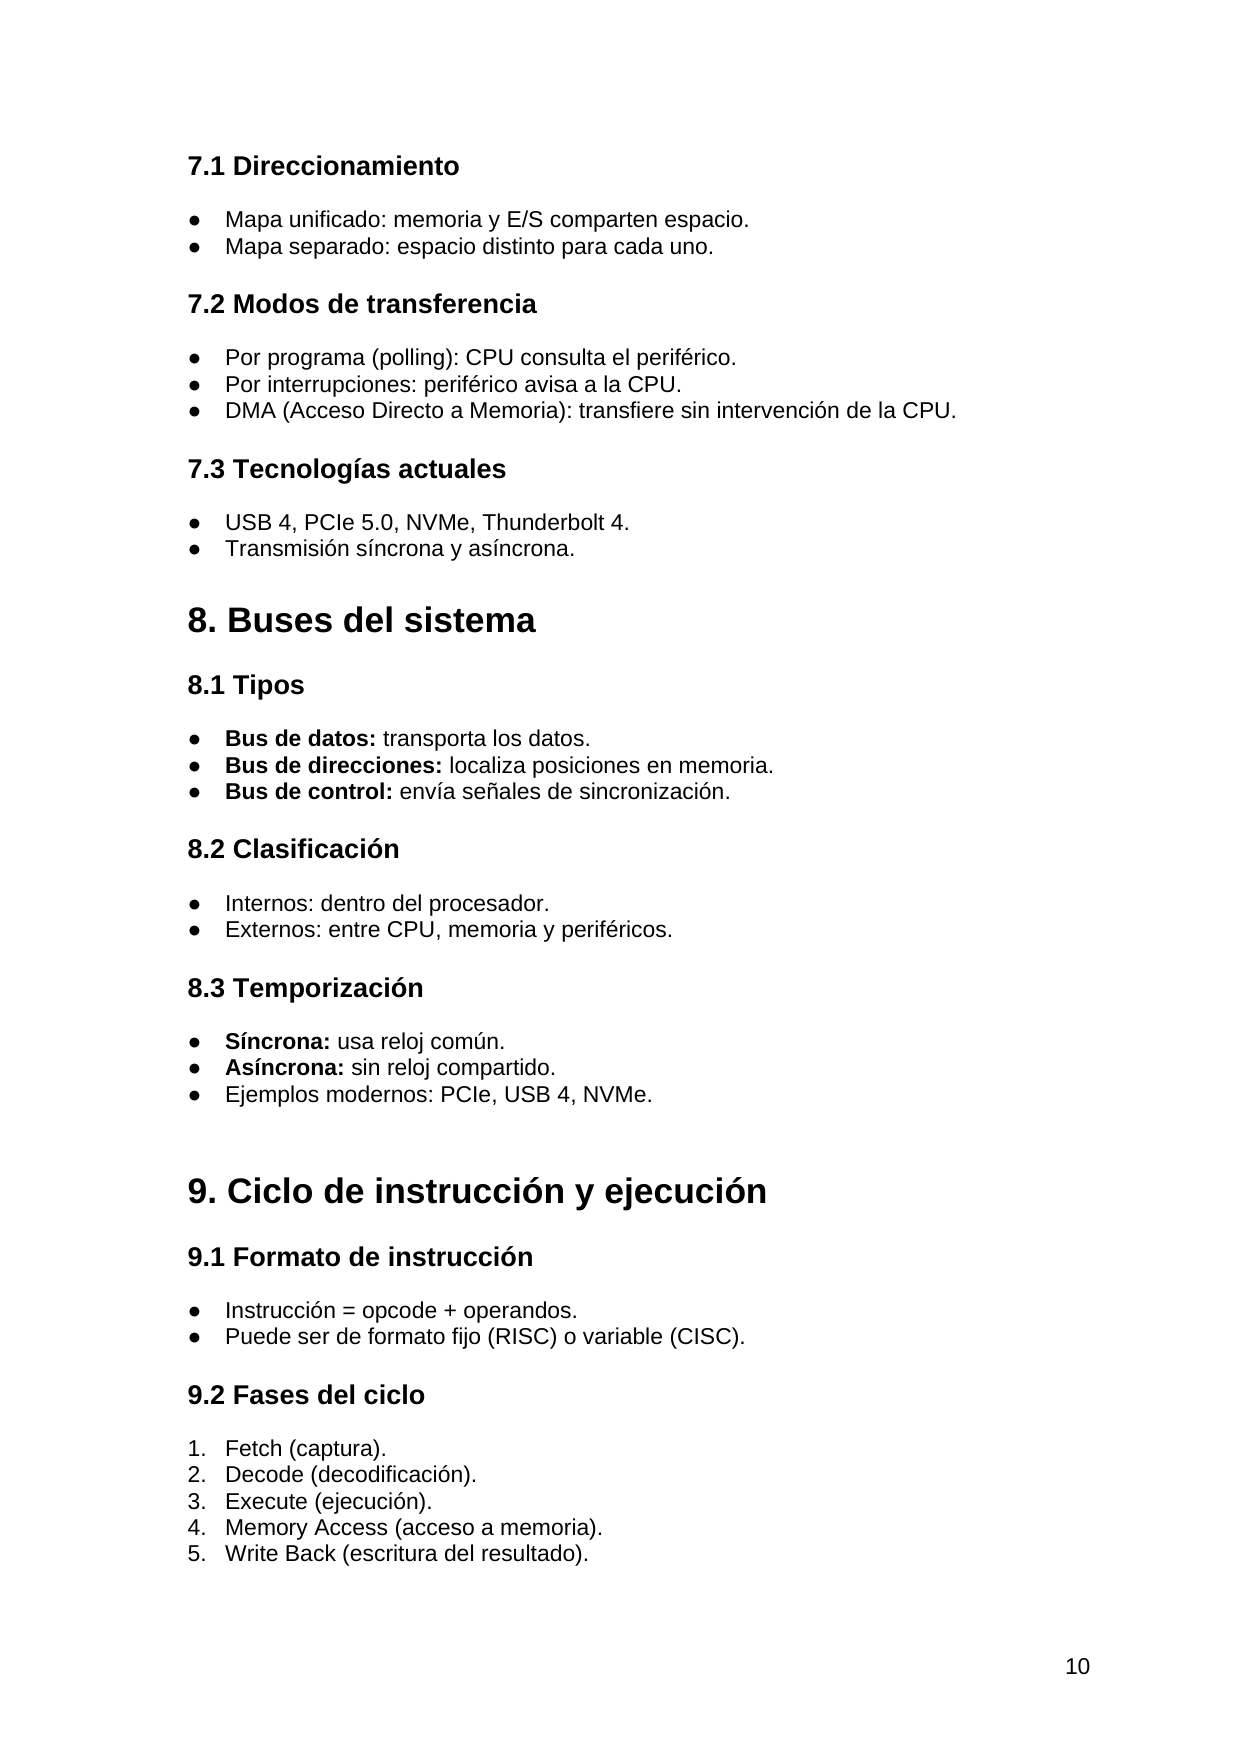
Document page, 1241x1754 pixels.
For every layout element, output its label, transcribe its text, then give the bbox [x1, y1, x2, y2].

list Decode (decodificación). [187, 1461, 1090, 1488]
list Puede ser de formato fijo (RISC) o variable (CISC). [187, 1323, 1090, 1349]
list Write Back (escritura del resultado). [187, 1540, 1090, 1567]
list DMA (Acceso Directo a Memoria): transfiere sin intervención de la CPU. [187, 397, 1090, 423]
subtitle 9.1 Formato de instrucción [187, 1241, 1090, 1272]
list Memory Access (acceso a memoria). [187, 1514, 1090, 1540]
subtitle 9.2 Fases del ciclo [187, 1379, 1090, 1410]
list Por programa (polling): CPU consulta el periférico. [187, 344, 1090, 371]
subtitle 7.2 Modos de transferencia [187, 288, 1090, 319]
list Mapa unificado: memoria y E/S comparten espacio. [187, 206, 1090, 233]
list USB 4, PCIe 5.0, NVMe, Thunderbolt 4. [187, 509, 1090, 535]
list Por interrupciones: periférico avisa a la CPU. [187, 371, 1090, 397]
list Execute (ejecución). [187, 1488, 1090, 1514]
subtitle 8.2 Clasificación [187, 833, 1090, 865]
list Bus de direcciones: localiza posiciones en memoria. [187, 752, 1090, 778]
subtitle 8.1 Tipos [187, 669, 1090, 700]
list Instrucción = opcode + operandos. [187, 1297, 1090, 1323]
subtitle 9. Ciclo de instrucción y ejecución [187, 1171, 1090, 1211]
list Fetch (captura). [187, 1435, 1090, 1461]
list Externos: entre CPU, memoria y periféricos. [187, 916, 1090, 942]
subtitle 8. Buses del sistema [187, 599, 1090, 640]
list Mapa separado: espacio distinto para cada uno. [187, 233, 1090, 259]
list Síncrona: usa reloj común. [187, 1028, 1090, 1054]
list Bus de datos: transporta los datos. [187, 725, 1090, 752]
list Asíncrona: sin reloj compartido. [187, 1054, 1090, 1081]
list Internos: dentro del procesador. [187, 890, 1090, 916]
list Ejemplos modernos: PCIe, USB 4, NVMe. [187, 1081, 1090, 1133]
subtitle 7.3 Tecnologías actuales [187, 453, 1090, 484]
list Transmisión síncrona y asíncrona. [187, 535, 1090, 562]
subtitle 8.3 Temporización [187, 972, 1090, 1003]
subtitle 7.1 Direccionamiento [187, 150, 1090, 181]
list Bus de control: envía señales de sincronización. [187, 778, 1090, 804]
